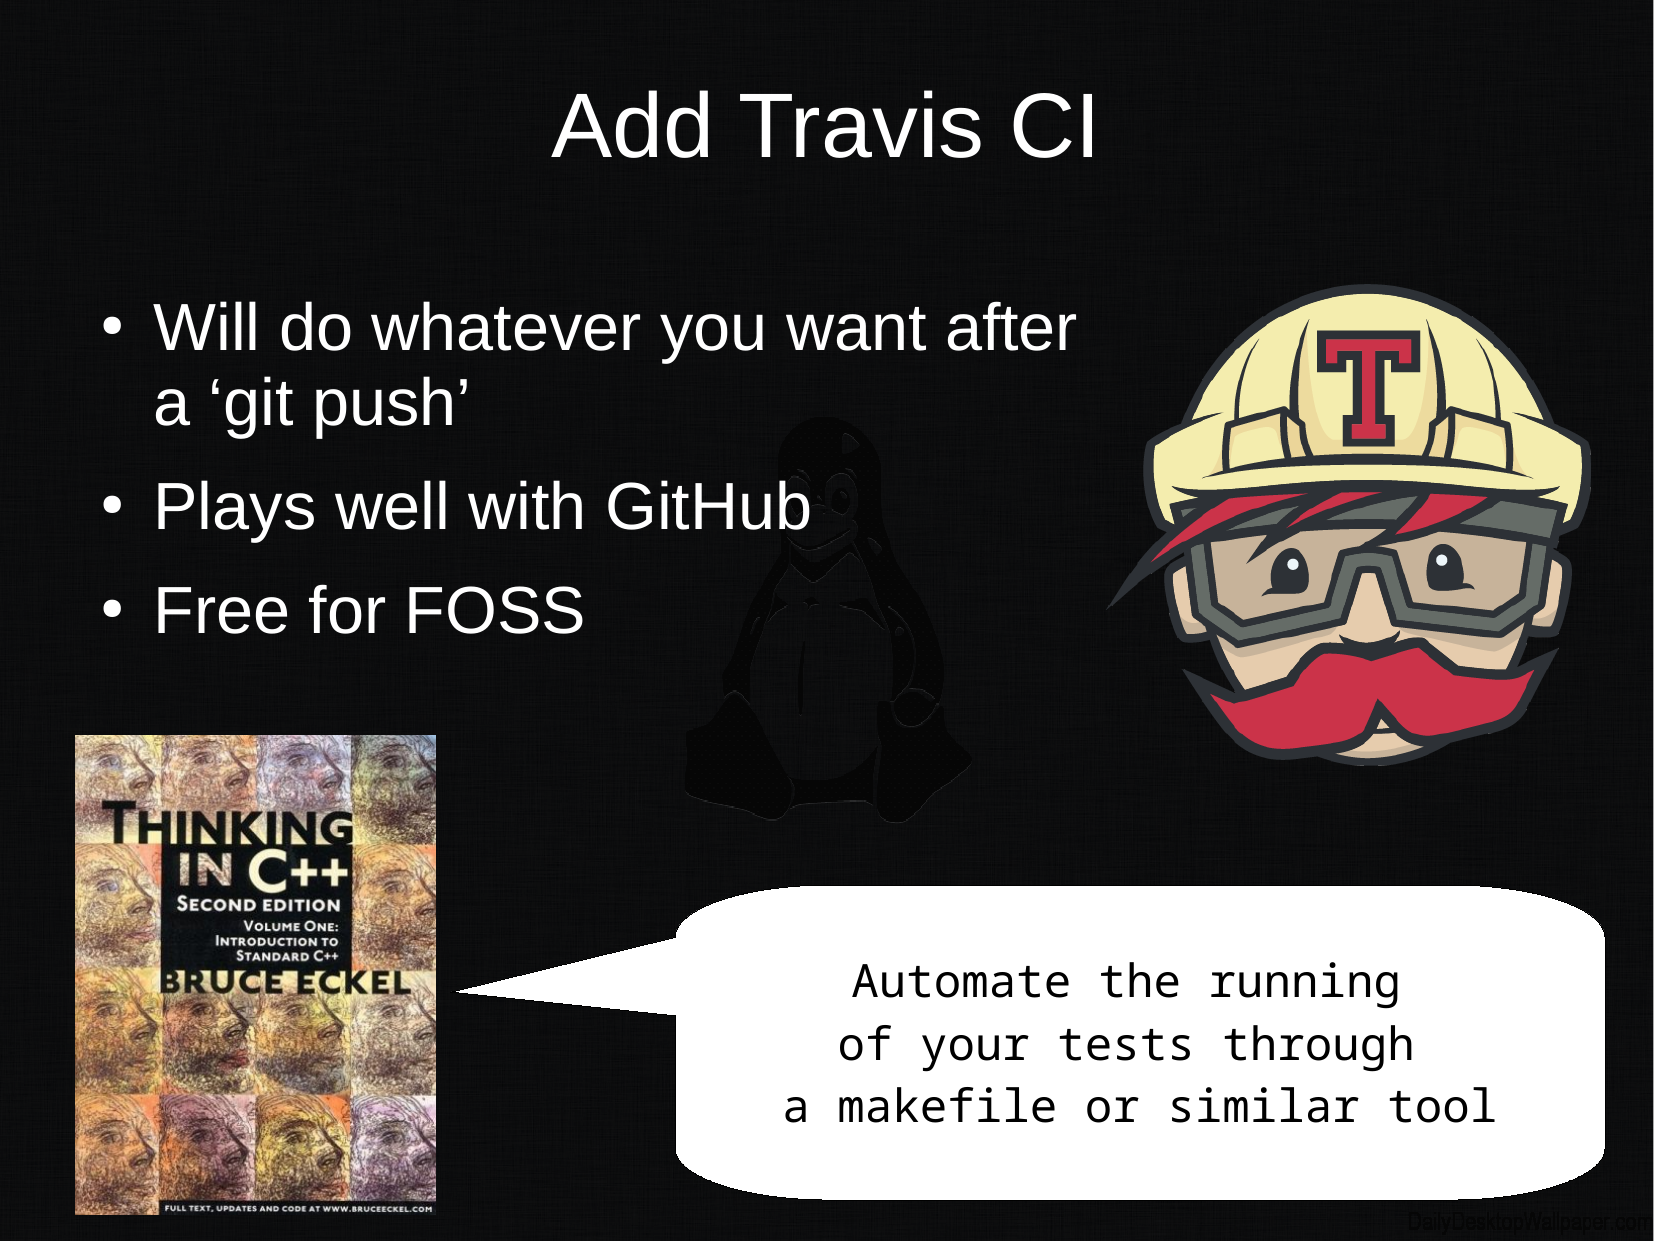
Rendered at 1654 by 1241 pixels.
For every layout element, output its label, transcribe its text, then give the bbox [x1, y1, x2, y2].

text_box Automate the running of your tests through a makefile or similar tool [450, 885, 1606, 1201]
title Add Travis CI [389, 47, 1264, 205]
picture [0, 0, 1654, 1241]
list Will do whatever you want after a ‘git push’ Plays well with GitHub Free for FOSS [82, 290, 1081, 706]
